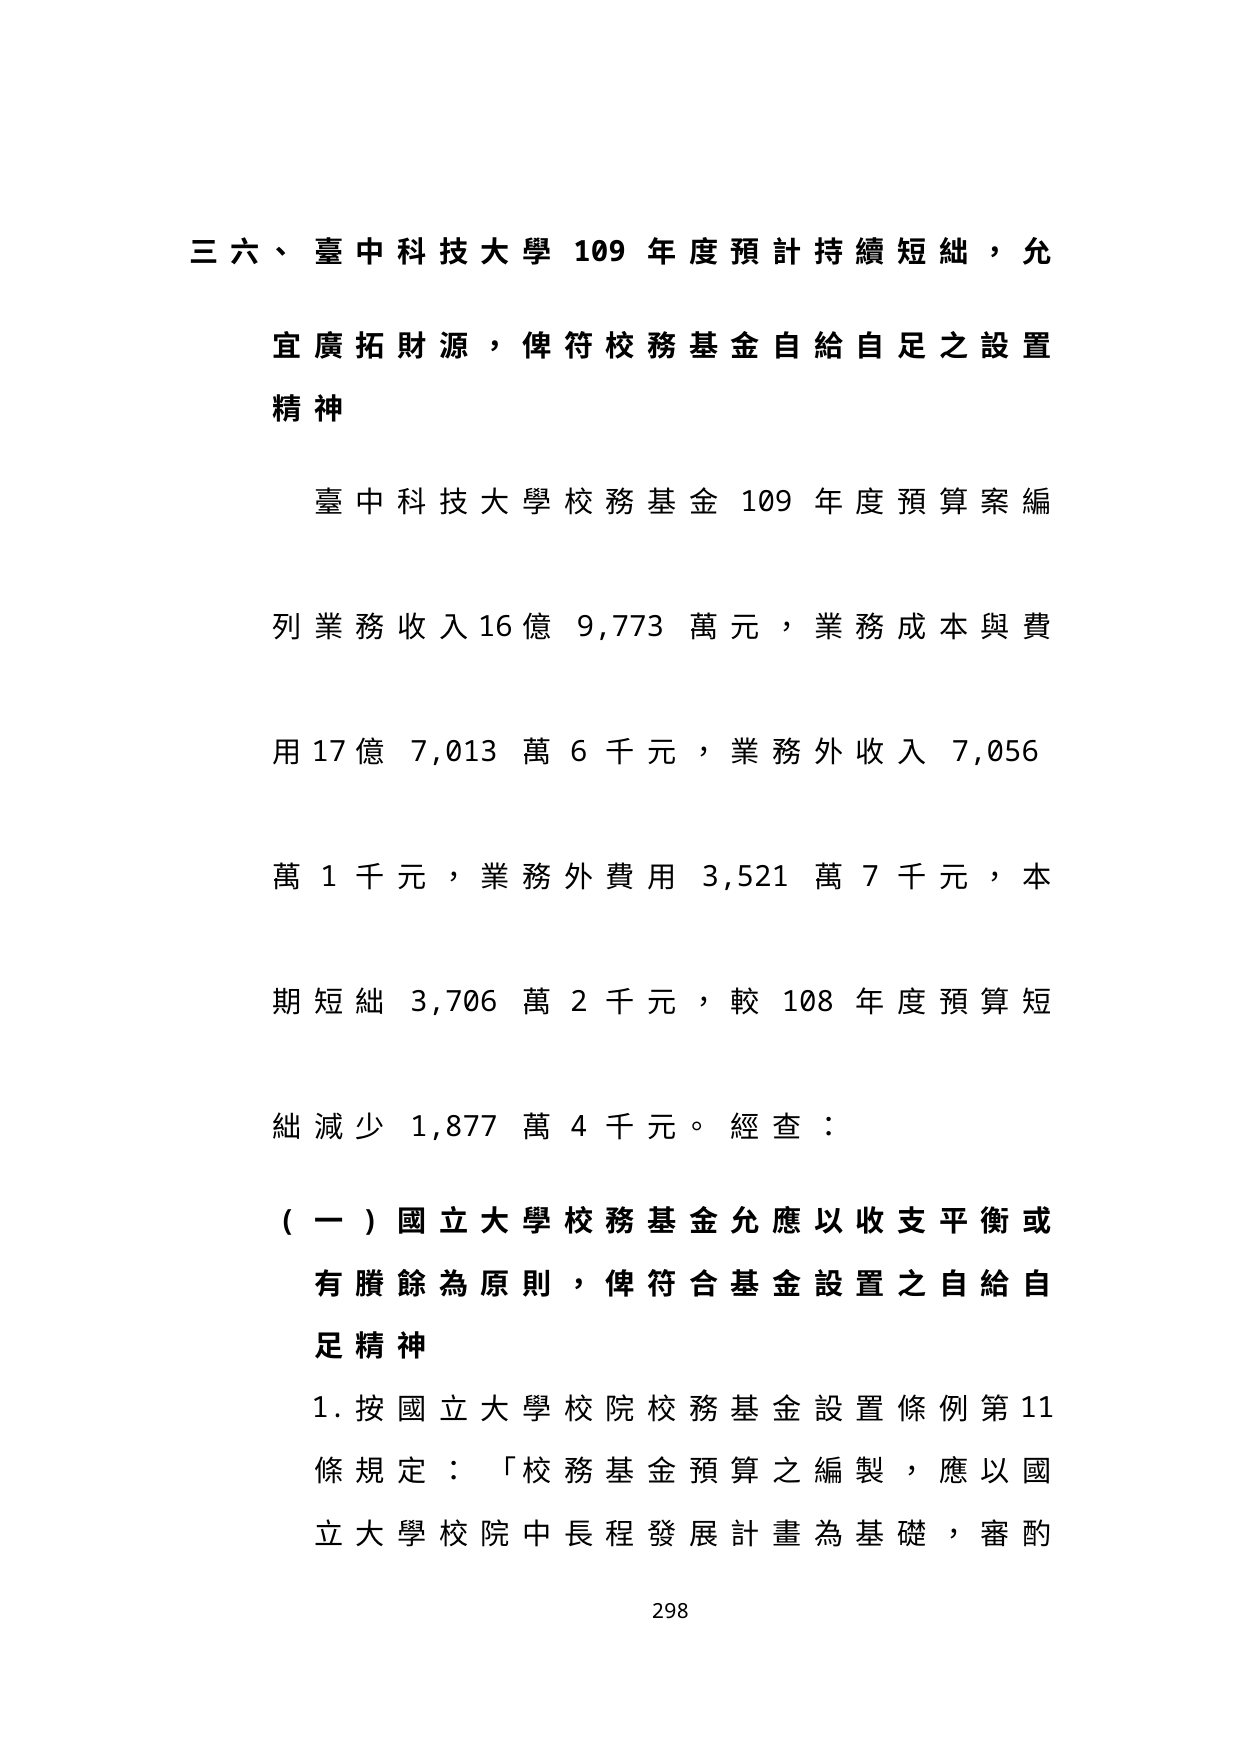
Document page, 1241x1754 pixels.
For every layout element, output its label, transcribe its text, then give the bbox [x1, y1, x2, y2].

text 1.按國立大學校院校務基金設置條例第11條規定：「校務基金預算之編製，應以國立大學校院中長程發展計畫為基礎，審酌 [271, 1365, 1058, 1552]
text 三六、臺中科技大學109年度預計持續短絀，允宜廣拓財源，俾符校務基金自給自足之設置精神 [183, 177, 1058, 427]
text (一)國立大學校務基金允應以收支平衡或有賸餘為原則，俾符合基金設置之自給自足精神 [242, 1177, 1058, 1365]
text 臺中科技大學校務基金109年度預算案編列業務收入16億9,773萬元，業務成本與費用17億7,013萬6千元，業務外收入7,056萬1千元，業務外費用3,521萬7千元，本期短絀3,706萬2千元，較108年度預算短絀減少1,877萬4千元。經查： [242, 427, 1058, 1177]
